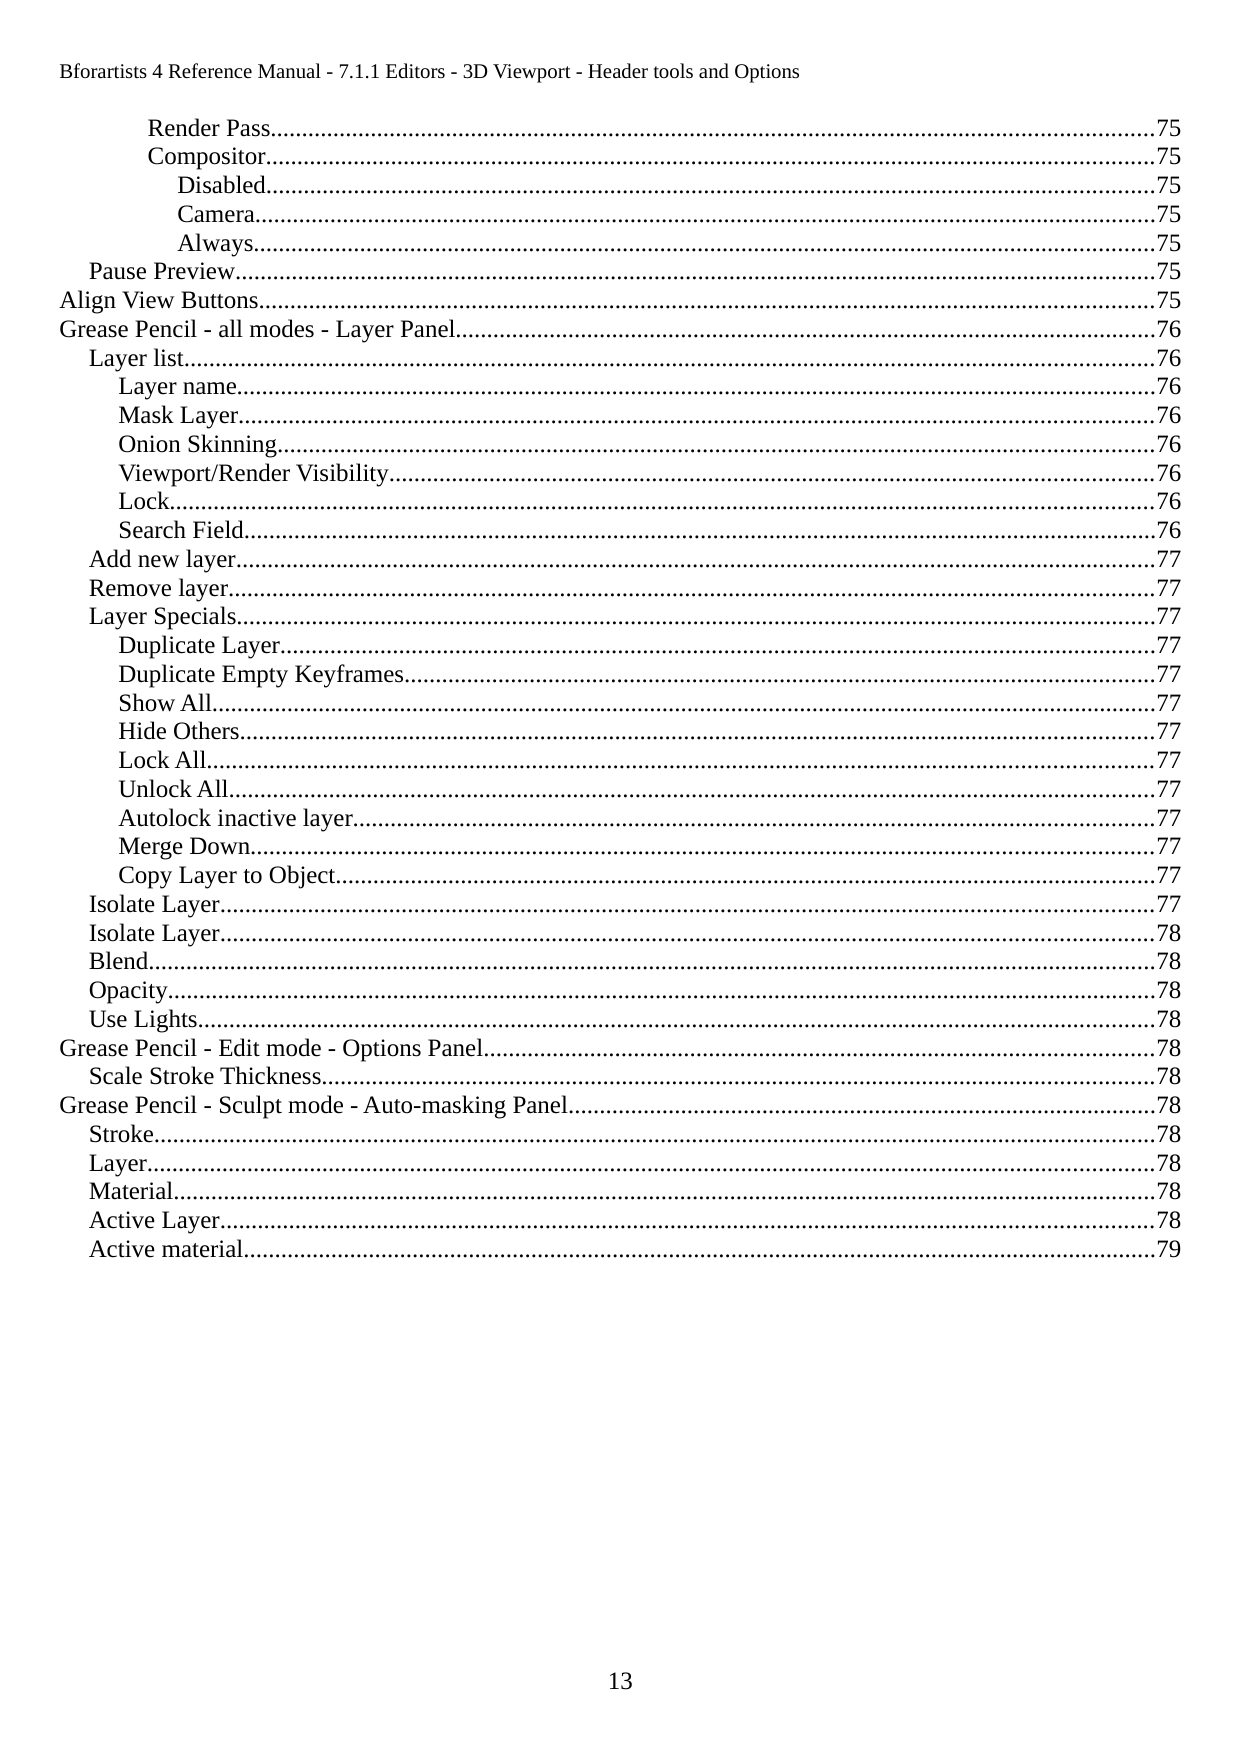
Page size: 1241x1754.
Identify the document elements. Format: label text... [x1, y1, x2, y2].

text Active Layer 78 [88, 1205, 1181, 1234]
text Lock All 77 [118, 745, 1181, 774]
text Pause Preview 75 [88, 256, 1181, 285]
text Layer list 76 [88, 343, 1181, 371]
text Align View Buttons 75 [59, 285, 1181, 314]
text Compositor 75 [147, 141, 1181, 170]
text Onion Skinning 76 [118, 429, 1181, 458]
text Search Field 76 [118, 515, 1181, 544]
text Lock 76 [118, 486, 1181, 515]
text Render Pass 75 [147, 113, 1181, 141]
text Viewport/Render Visibility 76 [118, 458, 1181, 486]
text Isolate Layer 77 [88, 889, 1181, 918]
text Scale Stroke Thickness 78 [88, 1061, 1181, 1090]
text Mask Layer 76 [118, 400, 1181, 429]
text Merge Down 77 [118, 831, 1181, 860]
text Show All 77 [118, 688, 1181, 716]
text Isolate Layer 78 [88, 918, 1181, 946]
text Use Lights 78 [88, 1004, 1181, 1033]
text Layer Specials 77 [88, 601, 1181, 630]
text Grease Pencil - Sculpt mode - Auto-masking Panel 78 [59, 1090, 1181, 1119]
text Stroke 78 [88, 1119, 1181, 1148]
text Grease Pencil - all modes - Layer Panel 76 [59, 314, 1181, 343]
text Duplicate Layer 77 [118, 630, 1181, 659]
text Grease Pencil - Edit mode - Options Panel 78 [59, 1033, 1181, 1061]
text Layer 78 [88, 1148, 1181, 1176]
text Camera 75 [177, 199, 1181, 228]
text Add new layer 77 [88, 544, 1181, 573]
text Always 75 [177, 228, 1181, 256]
text Opacity 78 [88, 975, 1181, 1004]
text Active material 79 [88, 1234, 1181, 1263]
text Hide Others 77 [118, 716, 1181, 745]
text Unlock All 77 [118, 774, 1181, 803]
text Material 78 [88, 1176, 1181, 1205]
text Blend 78 [88, 946, 1181, 975]
text Copy Layer to Object 77 [118, 860, 1181, 889]
text Layer name 76 [118, 371, 1181, 400]
text Duplicate Empty Keyframes 77 [118, 659, 1181, 688]
text Remove layer 77 [88, 573, 1181, 601]
text Autolock inactive layer 77 [118, 803, 1181, 831]
text Disabled 75 [177, 170, 1181, 199]
